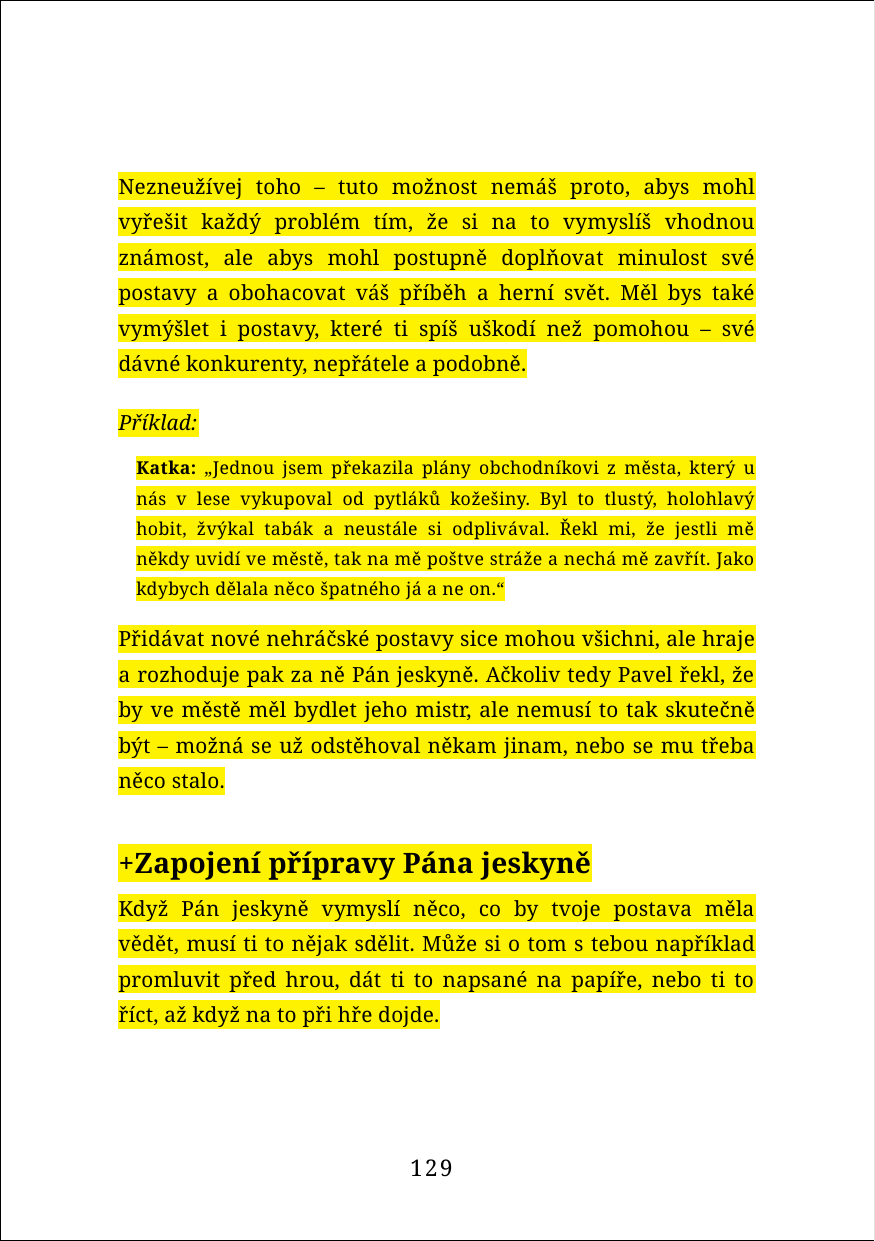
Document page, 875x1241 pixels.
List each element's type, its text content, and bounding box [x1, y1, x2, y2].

text Přidávat nové nehráčské postavy sice mohou všichni, ale hraje a rozhoduje pak za ně Pán jeskyně. Ačkoliv tedy Pavel řekl, že by ve městě měl bydlet jeho mistr, ale nemusí to tak skutečně být – možná se už odstěhoval někam jinam, nebo se mu třeba něco stalo. [118, 624, 756, 795]
text Nezneužívej toho – tuto možnost nemáš proto, abys mohl vyřešit každý problém tím, že si na to vymyslíš vhodnou známost, ale abys mohl postupně doplňovat minulost své postavy a obohacovat váš příběh a herní svět. Měl bys také vymýšlet i postavy, které ti spíš uškodí než pomohou – své dávné konkurenty, nepřátele a podobně. [118, 172, 756, 378]
subtitle +Zapojení přípravy Pána jeskyně [118, 843, 756, 882]
text Příklad: [118, 408, 756, 437]
text Katka: „Jednou jsem překazila plány obchodníkovi z města, který u nás v lese vykupoval od pytláků kožešiny. Byl to tlustý, holohlavý hobit, žvýkal tabák a neustále si odplivával. Řekl mi, že jestli mě někdy uvidí ve městě, tak na mě poštve stráže a nechá mě zavřít. Jako kdybych dělala něco špatného já a ne on.“ [136, 456, 756, 601]
text Když Pán jeskyně vymyslí něco, co by tvoje postava měla vědět, musí ti to nějak sdělit. Může si o tom s tebou například promluvit před hrou, dát ti to napsané na papíře, nebo ti to říct, až když na to při hře dojde. [118, 894, 756, 1029]
